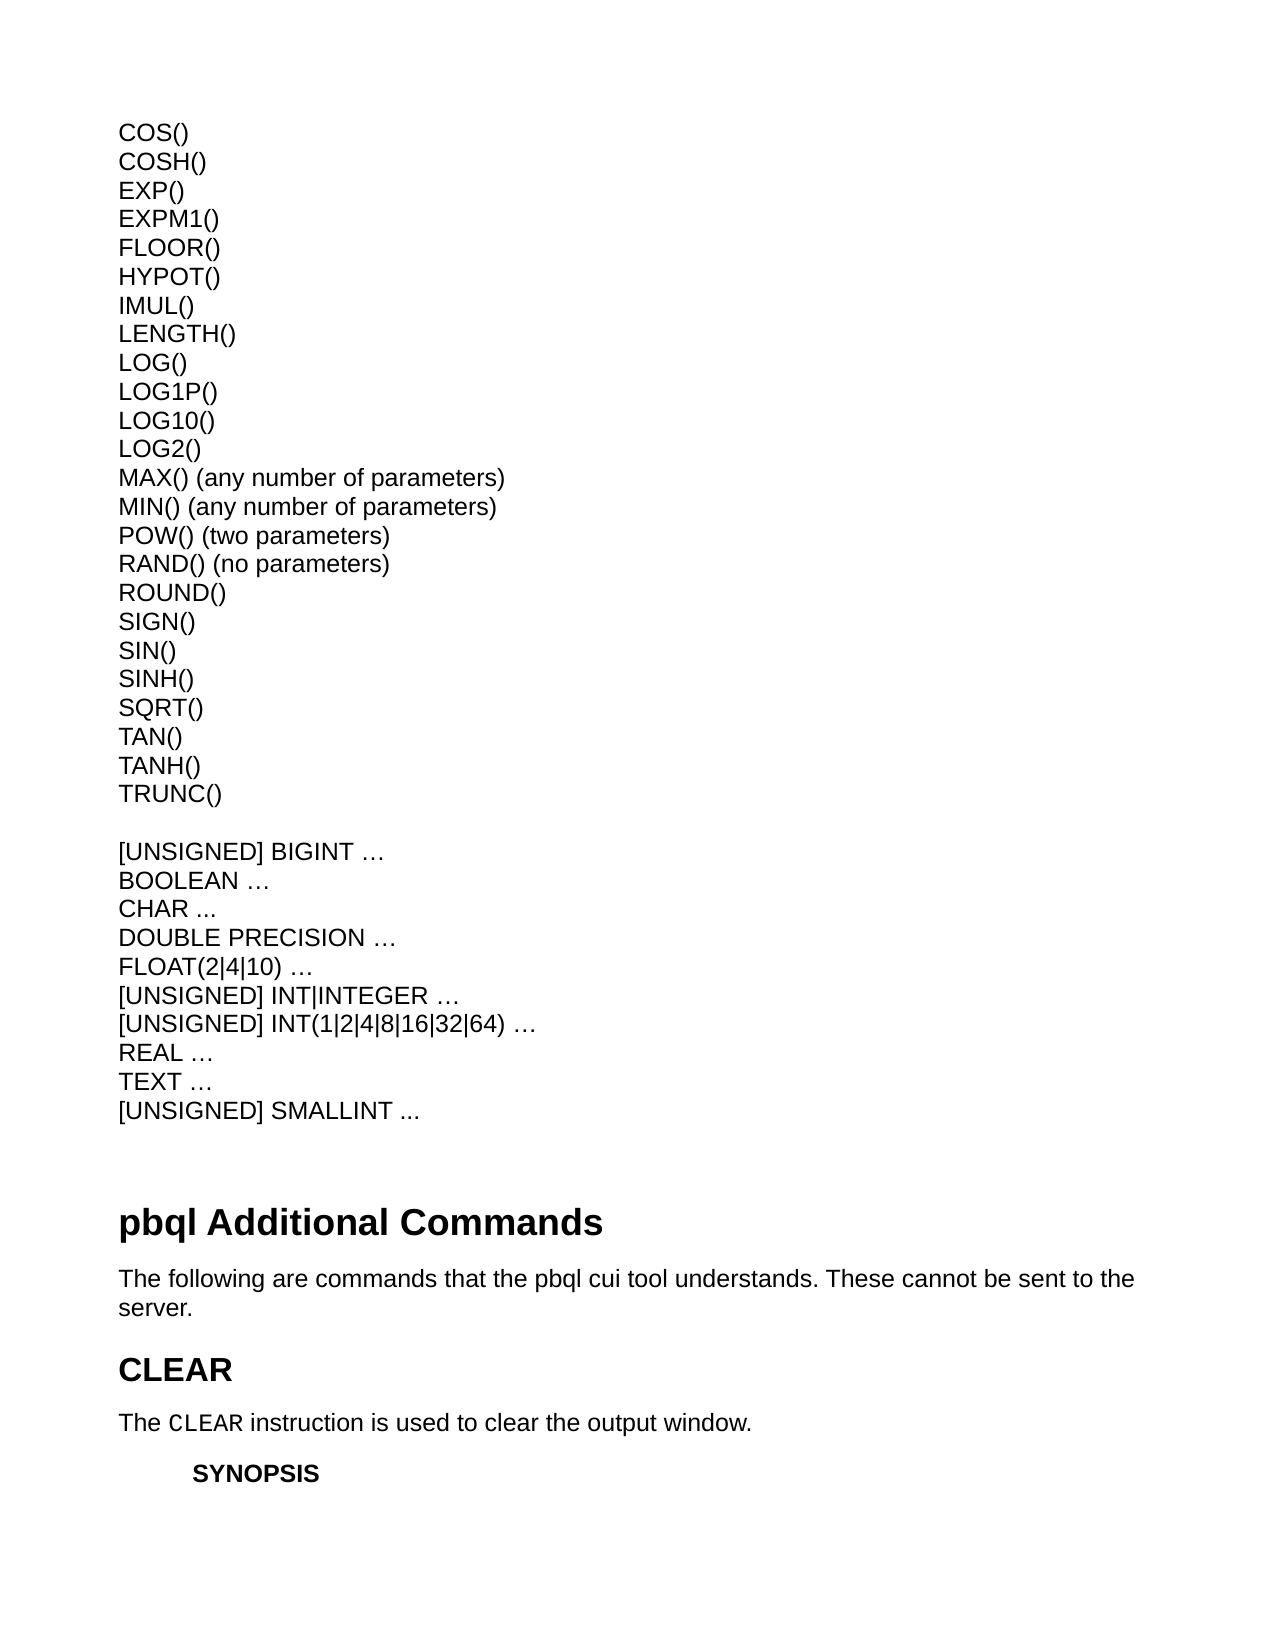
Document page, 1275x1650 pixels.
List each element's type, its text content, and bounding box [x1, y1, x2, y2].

text The following are commands that the pbql cui tool understands. These cannot be sent to the server. [118, 1264, 1157, 1321]
text SYNOPSIS [192, 1458, 1157, 1487]
text The CLEAR instruction is used to clear the output window. [118, 1408, 1157, 1439]
text COS() COSH() EXP() EXPM1() FLOOR() HYPOT() IMUL() LENGTH() LOG() LOG1P() LOG10() LOG2() MAX() (any number of parameters) MIN() (any number of parameters) POW() (two parameters) RAND() (no parameters) ROUND() SIGN() SIN() SINH() SQRT() TAN() TANH() TRUNC() [UNSIGNED] BIGINT … BOOLEAN … CHAR ... DOUBLE PRECISION … FLOAT(2|4|10) … [UNSIGNED] INT|INTEGER … [UNSIGNED] INT(1|2|4|8|16|32|64) … REAL … TEXT … [UNSIGNED] SMALLINT ... [118, 118, 1157, 1124]
subtitle pbql Additional Commands [118, 1201, 1157, 1244]
subtitle CLEAR [118, 1349, 1157, 1388]
